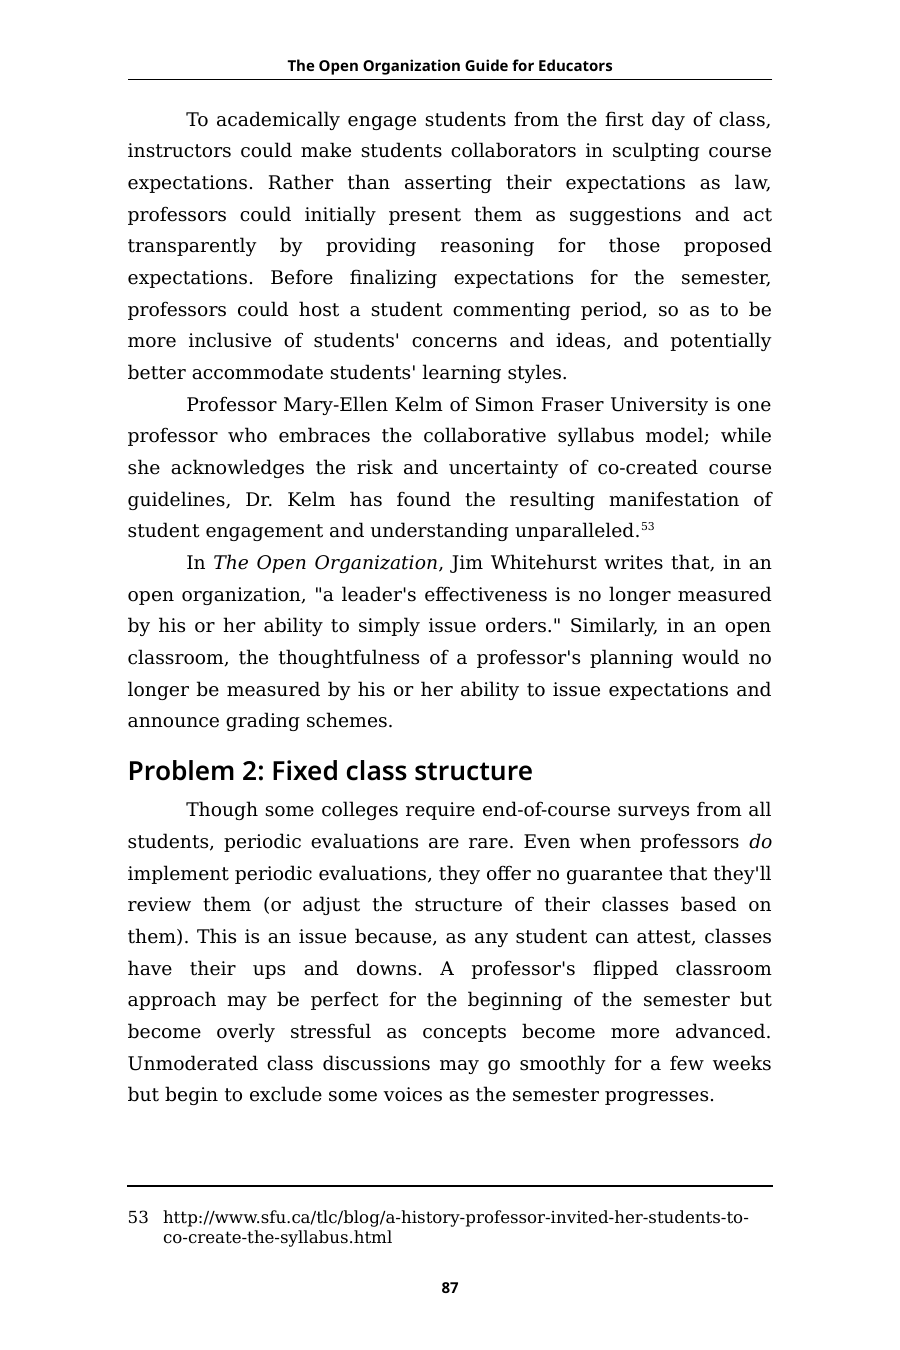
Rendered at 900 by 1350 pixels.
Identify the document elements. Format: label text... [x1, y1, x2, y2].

text Professor Mary-Ellen Kelm of Simon Fraser University is one professor who embraces the collaborative syllabus model; while she acknowledges the risk and uncertainty of co-created course guidelines, Dr. Kelm has found the resulting manifestation of student engagement and understanding unparalleled. [127, 394, 772, 542]
text Though some colleges require end-of-course surveys from all students, periodic evaluations are rare. Even when professors do implement periodic evaluations, they offer no guarantee that they'll review them (or adjust the structure of their classes based on them). This is an issue because, as any student can attest, classes have their ups and downs. A professor's flipped classroom approach may be perfect for the beginning of the semester but become overly stressful as concepts become more advanced. Unmoderated class discussions may go smoothly for a few weeks but begin to exclude some voices as the semester progresses. [127, 799, 772, 1106]
text http://www.sfu.ca/tlc/blog/a-history-professor-invited-her-students-to-co-create-the-syllabus.html [127, 1208, 772, 1247]
text To academically engage students from the first day of class, instructors could make students collaborators in sculpting course expectations. Rather than asserting their expectations as law, professors could initially present them as suggestions and act transparently by providing reasoning for those proposed expectations. Before finalizing expectations for the semester, professors could host a student commenting period, so as to be more inclusive of students' concerns and ideas, and potentially better accommodate students' learning styles. [127, 109, 772, 384]
subtitle Problem 2: Fixed class structure [127, 757, 772, 787]
text In The Open Organization, Jim Whitehurst writes that, in an open organization, "a leader's effectiveness is no longer measured by his or her ability to simply issue orders." Similarly, in an open classroom, the thoughtfulness of a professor's planning would no longer be measured by his or her ability to issue expectations and announce grading schemes. [127, 552, 772, 732]
